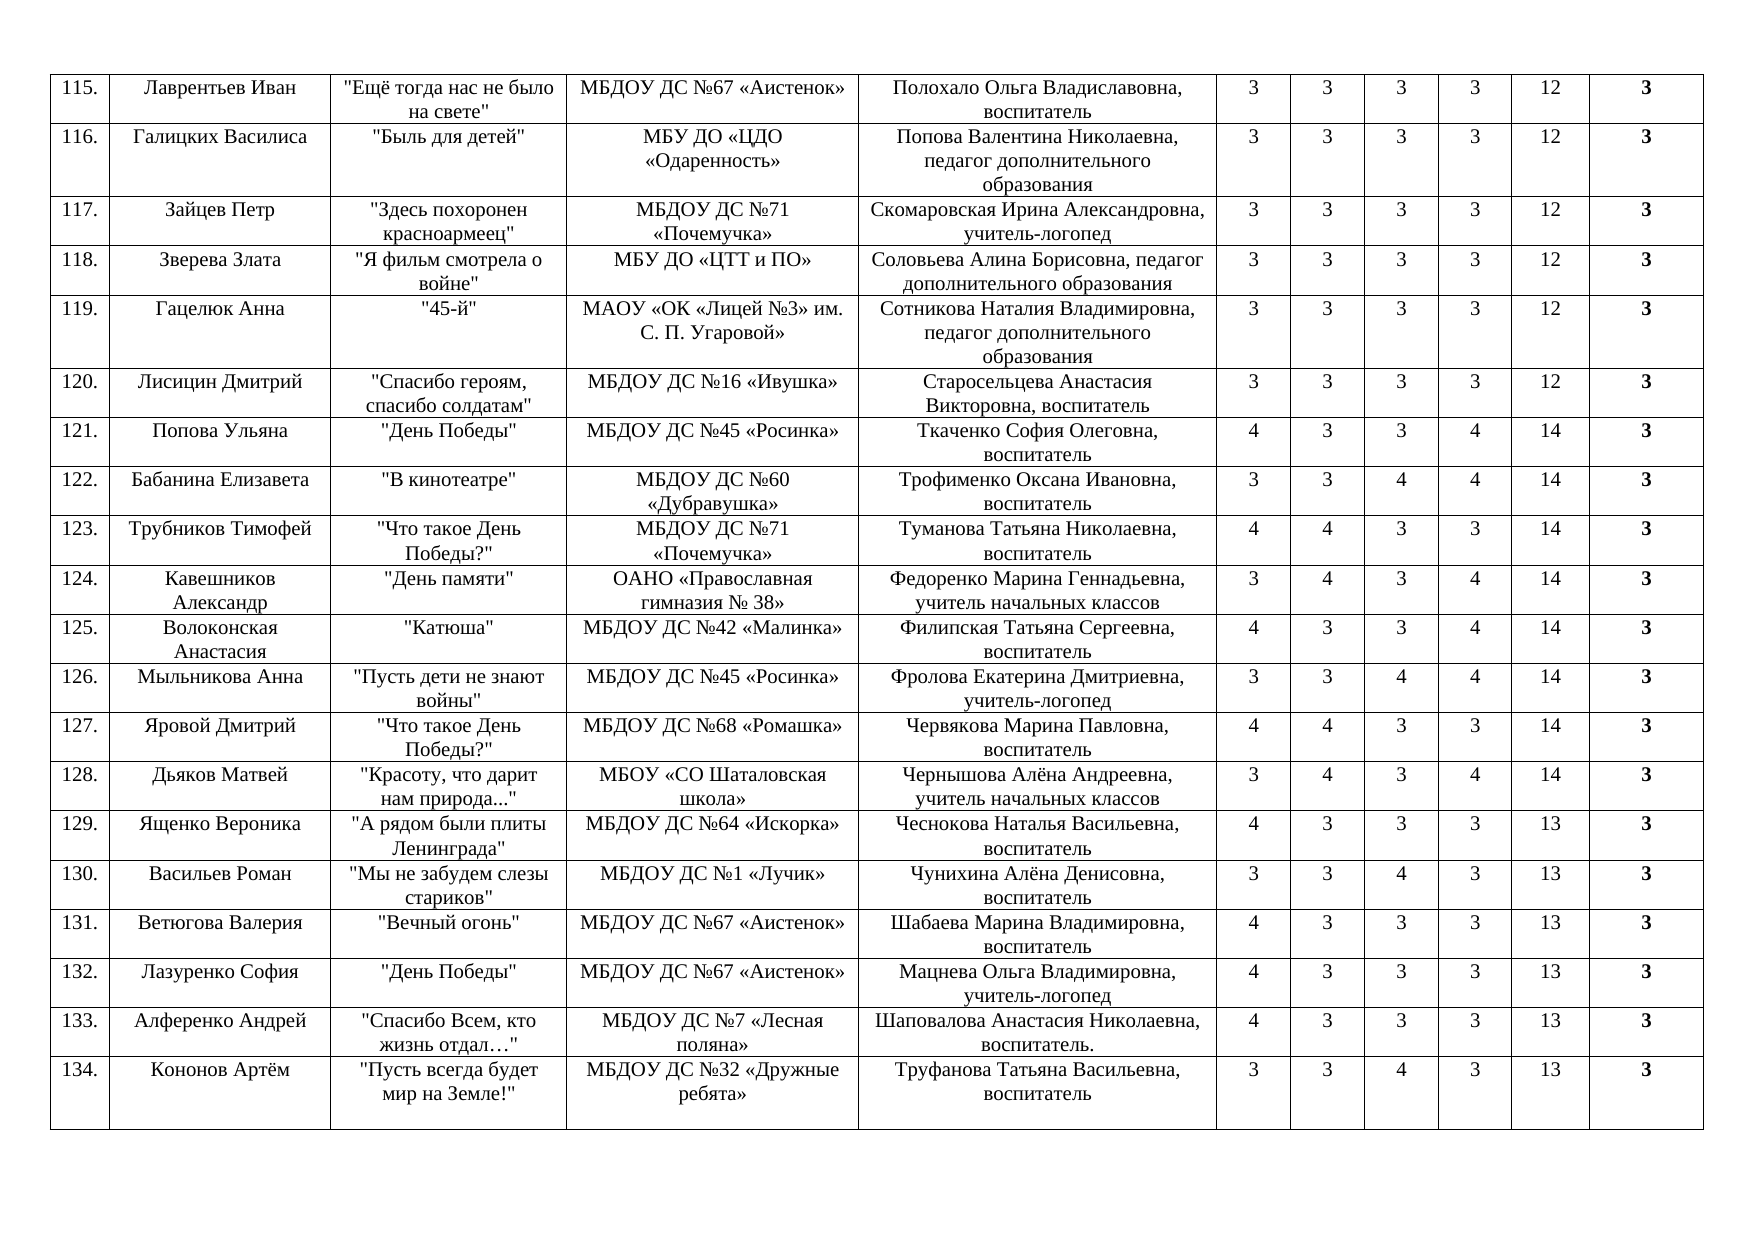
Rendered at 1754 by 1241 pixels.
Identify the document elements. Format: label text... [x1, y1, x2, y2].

table_cell Червякова Марина Павловна, воспитатель [859, 713, 1216, 761]
table_cell 3 [1439, 516, 1511, 564]
table_cell 3 [1365, 296, 1438, 368]
table_cell 3 [1439, 910, 1511, 958]
table_cell 3 [1590, 516, 1703, 564]
table_cell 3 [1590, 124, 1703, 196]
table_cell 3 [1439, 124, 1511, 196]
table_cell Волоконская Анастасия [110, 615, 330, 663]
table_cell "Я фильм смотрела о войне" [331, 246, 566, 294]
table_cell 3 [1365, 1008, 1438, 1056]
table_cell 3 [1439, 296, 1511, 368]
table_cell Шаповалова Анастасия Николаевна, воспитатель. [859, 1008, 1216, 1056]
table_cell 3 [1439, 959, 1511, 1007]
table_cell 3 [1217, 1057, 1290, 1129]
table_cell Лазуренко София [110, 959, 330, 1007]
table_cell 3 [1291, 910, 1364, 958]
table_cell "День памяти" [331, 566, 566, 614]
table_cell 4 [1439, 467, 1511, 515]
table_cell 4 [1291, 713, 1364, 761]
table_cell Попова Валентина Николаевна, педагог дополнительного образования [859, 124, 1216, 196]
table_cell 3 [1439, 369, 1511, 417]
table_cell "Пусть всегда будет мир на Земле!" [331, 1057, 566, 1129]
table_cell Ткаченко София Олеговна, воспитатель [859, 418, 1216, 466]
table_cell 3 [1217, 566, 1290, 614]
table_cell 3 [1291, 369, 1364, 417]
table_cell 3 [1365, 910, 1438, 958]
table_cell 3 [1590, 762, 1703, 810]
table_cell МБУ ДО «ЦДО «Одаренность» [567, 124, 858, 196]
table_cell Шабаева Марина Владимировна, воспитатель [859, 910, 1216, 958]
table_cell 3 [1590, 369, 1703, 417]
table_cell 4 [1217, 959, 1290, 1007]
table_cell МБДОУ ДС №71 «Почемучка» [567, 197, 858, 245]
table_cell 3 [1590, 566, 1703, 614]
table_cell 3 [1590, 197, 1703, 245]
table_cell 3 [1365, 75, 1438, 123]
table_cell 12 [1512, 369, 1589, 417]
table_cell Дьяков Матвей [110, 762, 330, 810]
table_cell 3 [1291, 246, 1364, 294]
table_cell Бабанина Елизавета [110, 467, 330, 515]
table_cell "В кинотеатре" [331, 467, 566, 515]
table_cell 3 [1439, 1008, 1511, 1056]
table_cell МБДОУ ДС №7 «Лесная поляна» [567, 1008, 858, 1056]
table_cell 3 [1291, 75, 1364, 123]
table_cell "Ещё тогда нас не было на свете" [331, 75, 566, 123]
table_cell "Здесь похоронен красноармеец" [331, 197, 566, 245]
table_cell Сотникова Наталия Владимировна, педагог дополнительного образования [859, 296, 1216, 368]
table_cell 4 [1439, 566, 1511, 614]
table_cell 4 [1291, 566, 1364, 614]
table_cell Васильев Роман [110, 861, 330, 909]
table_cell 4 [1217, 713, 1290, 761]
table_cell Кавешников Александр [110, 566, 330, 614]
table_cell 3 [1365, 124, 1438, 196]
table_cell 14 [1512, 762, 1589, 810]
table_cell Лаврентьев Иван [110, 75, 330, 123]
table_cell 3 [1590, 75, 1703, 123]
table_cell 4 [1365, 664, 1438, 712]
table_cell Чунихина Алёна Денисовна, воспитатель [859, 861, 1216, 909]
table_cell 3 [1217, 467, 1290, 515]
table_cell "Что такое День Победы?" [331, 516, 566, 564]
table_cell ОАНО «Православная гимназия № 38» [567, 566, 858, 614]
table_cell 3 [1217, 124, 1290, 196]
table_cell 4 [1439, 615, 1511, 663]
table_cell Федоренко Марина Геннадьевна, учитель начальных классов [859, 566, 1216, 614]
table_cell 3 [1590, 959, 1703, 1007]
table_cell 3 [1365, 418, 1438, 466]
table_cell [51, 566, 109, 614]
table_cell Кононов Артём [110, 1057, 330, 1129]
table_cell "День Победы" [331, 959, 566, 1007]
table_cell 3 [1590, 467, 1703, 515]
table_cell МБДОУ ДС №45 «Росинка» [567, 664, 858, 712]
table_cell 4 [1217, 418, 1290, 466]
table_cell "Быль для детей" [331, 124, 566, 196]
table_cell МБУ ДО «ЦТТ и ПО» [567, 246, 858, 294]
table_cell МБДОУ ДС №67 «Аистенок» [567, 959, 858, 1007]
table_cell 12 [1512, 75, 1589, 123]
table_cell 4 [1291, 516, 1364, 564]
table_cell 14 [1512, 615, 1589, 663]
table_cell 4 [1217, 1008, 1290, 1056]
table_cell 3 [1590, 713, 1703, 761]
table_cell Алференко Андрей [110, 1008, 330, 1056]
table_cell 3 [1291, 615, 1364, 663]
table_cell 4 [1365, 467, 1438, 515]
table_cell 3 [1439, 75, 1511, 123]
table_cell 13 [1512, 811, 1589, 859]
table_cell Трубников Тимофей [110, 516, 330, 564]
table_cell Чернышова Алёна Андреевна, учитель начальных классов [859, 762, 1216, 810]
table_cell Туманова Татьяна Николаевна, воспитатель [859, 516, 1216, 564]
table_cell 12 [1512, 296, 1589, 368]
table_cell Скомаровская Ирина Александровна, учитель-логопед [859, 197, 1216, 245]
table_cell 12 [1512, 246, 1589, 294]
table_cell "Вечный огонь" [331, 910, 566, 958]
table_cell МБДОУ ДС №67 «Аистенок» [567, 910, 858, 958]
table_cell 14 [1512, 566, 1589, 614]
table_cell [51, 1008, 109, 1056]
table_cell [51, 1057, 109, 1129]
table_cell 14 [1512, 516, 1589, 564]
table_cell [51, 910, 109, 958]
table_cell [51, 369, 109, 417]
table_cell 3 [1217, 75, 1290, 123]
table_cell 13 [1512, 1057, 1589, 1129]
table_cell 3 [1439, 861, 1511, 909]
table_cell 12 [1512, 124, 1589, 196]
table_cell 3 [1365, 197, 1438, 245]
table_cell 3 [1365, 713, 1438, 761]
table_cell 3 [1590, 1057, 1703, 1129]
table_cell 4 [1365, 861, 1438, 909]
table_cell Мацнева Ольга Владимировна, учитель-логопед [859, 959, 1216, 1007]
table_cell Ветюгова Валерия [110, 910, 330, 958]
table_cell Фролова Екатерина Дмитриевна, учитель-логопед [859, 664, 1216, 712]
table_cell 3 [1291, 418, 1364, 466]
table_cell МБДОУ ДС №42 «Малинка» [567, 615, 858, 663]
table_cell 3 [1590, 246, 1703, 294]
table_cell 3 [1291, 197, 1364, 245]
table_cell [51, 467, 109, 515]
table_cell МБДОУ ДС №71 «Почемучка» [567, 516, 858, 564]
table_cell Зайцев Петр [110, 197, 330, 245]
table_cell 3 [1217, 369, 1290, 417]
table_cell МБДОУ ДС №67 «Аистенок» [567, 75, 858, 123]
table_cell 3 [1590, 615, 1703, 663]
table_cell Соловьева Алина Борисовна, педагог дополнительного образования [859, 246, 1216, 294]
table_cell 4 [1365, 1057, 1438, 1129]
table_cell 3 [1590, 1008, 1703, 1056]
table_cell 3 [1365, 516, 1438, 564]
table_cell 13 [1512, 959, 1589, 1007]
table_cell "Что такое День Победы?" [331, 713, 566, 761]
table_cell 14 [1512, 664, 1589, 712]
table_cell "Пусть дети не знают войны" [331, 664, 566, 712]
table_cell 3 [1590, 418, 1703, 466]
table_cell 3 [1217, 296, 1290, 368]
table_cell МБДОУ ДС №1 «Лучик» [567, 861, 858, 909]
table_cell Галицких Василиса [110, 124, 330, 196]
table_cell [51, 246, 109, 294]
table_cell 3 [1291, 861, 1364, 909]
table_cell [51, 664, 109, 712]
table_cell Лисицин Дмитрий [110, 369, 330, 417]
table_cell 14 [1512, 467, 1589, 515]
table_cell "Спасибо Всем, кто жизнь отдал…" [331, 1008, 566, 1056]
table_cell МБДОУ ДС №64 «Искорка» [567, 811, 858, 859]
table_cell 14 [1512, 713, 1589, 761]
table_cell 13 [1512, 910, 1589, 958]
table_cell МБДОУ ДС №32 «Дружные ребята» [567, 1057, 858, 1129]
table_cell [51, 713, 109, 761]
table_cell 4 [1291, 762, 1364, 810]
table_cell 13 [1512, 1008, 1589, 1056]
table_cell Филипская Татьяна Сергеевна, воспитатель [859, 615, 1216, 663]
table_cell [51, 762, 109, 810]
table_cell 3 [1365, 762, 1438, 810]
table_cell 3 [1291, 296, 1364, 368]
table_cell [51, 615, 109, 663]
table_cell 4 [1439, 418, 1511, 466]
table_cell Мыльникова Анна [110, 664, 330, 712]
table_cell 3 [1291, 1008, 1364, 1056]
table_cell 3 [1291, 124, 1364, 196]
table_cell "Красоту, что дарит нам природа..." [331, 762, 566, 810]
table_cell 3 [1590, 296, 1703, 368]
table_cell 4 [1217, 910, 1290, 958]
table_cell МАОУ «ОК «Лицей №3» им. С. П. Угаровой» [567, 296, 858, 368]
table_cell 3 [1439, 1057, 1511, 1129]
table_cell "45-й" [331, 296, 566, 368]
table_cell 3 [1291, 1057, 1364, 1129]
table_cell 4 [1217, 811, 1290, 859]
table_cell 3 [1439, 713, 1511, 761]
table_cell Попова Ульяна [110, 418, 330, 466]
table_cell 4 [1217, 516, 1290, 564]
table_cell МБДОУ ДС №60 «Дубравушка» [567, 467, 858, 515]
table_cell 3 [1217, 762, 1290, 810]
table_cell [51, 418, 109, 466]
table_cell 3 [1365, 811, 1438, 859]
table_cell [51, 124, 109, 196]
table_cell Чеснокова Наталья Васильевна, воспитатель [859, 811, 1216, 859]
table_cell 3 [1365, 369, 1438, 417]
table_cell Полохало Ольга Владиславовна, воспитатель [859, 75, 1216, 123]
table_cell 3 [1590, 910, 1703, 958]
table_cell Зверева Злата [110, 246, 330, 294]
table_cell "День Победы" [331, 418, 566, 466]
table_cell МБДОУ ДС №16 «Ивушка» [567, 369, 858, 417]
table_cell 3 [1291, 811, 1364, 859]
table_cell Старосельцева Анастасия Викторовна, воспитатель [859, 369, 1216, 417]
table_cell 3 [1291, 467, 1364, 515]
table_cell Яровой Дмитрий [110, 713, 330, 761]
table_cell 14 [1512, 418, 1589, 466]
table_cell 3 [1365, 246, 1438, 294]
table_cell [51, 861, 109, 909]
table_cell [51, 516, 109, 564]
table_cell 3 [1217, 664, 1290, 712]
table_cell Трофименко Оксана Ивановна, воспитатель [859, 467, 1216, 515]
table_cell [51, 75, 109, 123]
table_cell Ященко Вероника [110, 811, 330, 859]
table_cell МБДОУ ДС №68 «Ромашка» [567, 713, 858, 761]
table_cell 3 [1365, 615, 1438, 663]
table_cell 3 [1291, 959, 1364, 1007]
table_cell [51, 296, 109, 368]
table_cell 3 [1365, 959, 1438, 1007]
table_cell "Катюша" [331, 615, 566, 663]
table_cell 4 [1217, 615, 1290, 663]
table_cell [51, 959, 109, 1007]
table_cell "Спасибо героям, спасибо солдатам" [331, 369, 566, 417]
table_cell [51, 197, 109, 245]
table_cell 3 [1439, 811, 1511, 859]
table_cell "Мы не забудем слезы стариков" [331, 861, 566, 909]
table_cell [51, 811, 109, 859]
table_cell Гацелюк Анна [110, 296, 330, 368]
table_cell "А рядом были плиты Ленинграда" [331, 811, 566, 859]
table_cell МБОУ «СО Шаталовская школа» [567, 762, 858, 810]
table_cell 3 [1439, 197, 1511, 245]
table_cell 13 [1512, 861, 1589, 909]
table_cell 12 [1512, 197, 1589, 245]
table_cell МБДОУ ДС №45 «Росинка» [567, 418, 858, 466]
table_cell 4 [1439, 664, 1511, 712]
table_cell 4 [1439, 762, 1511, 810]
table_cell 3 [1217, 246, 1290, 294]
table_cell 3 [1217, 197, 1290, 245]
table_cell 3 [1365, 566, 1438, 614]
table_cell 3 [1439, 246, 1511, 294]
table_cell 3 [1590, 811, 1703, 859]
table_cell 3 [1590, 664, 1703, 712]
table_cell 3 [1590, 861, 1703, 909]
table_cell 3 [1291, 664, 1364, 712]
table_cell 3 [1217, 861, 1290, 909]
table_cell Труфанова Татьяна Васильевна, воспитатель [859, 1057, 1216, 1129]
